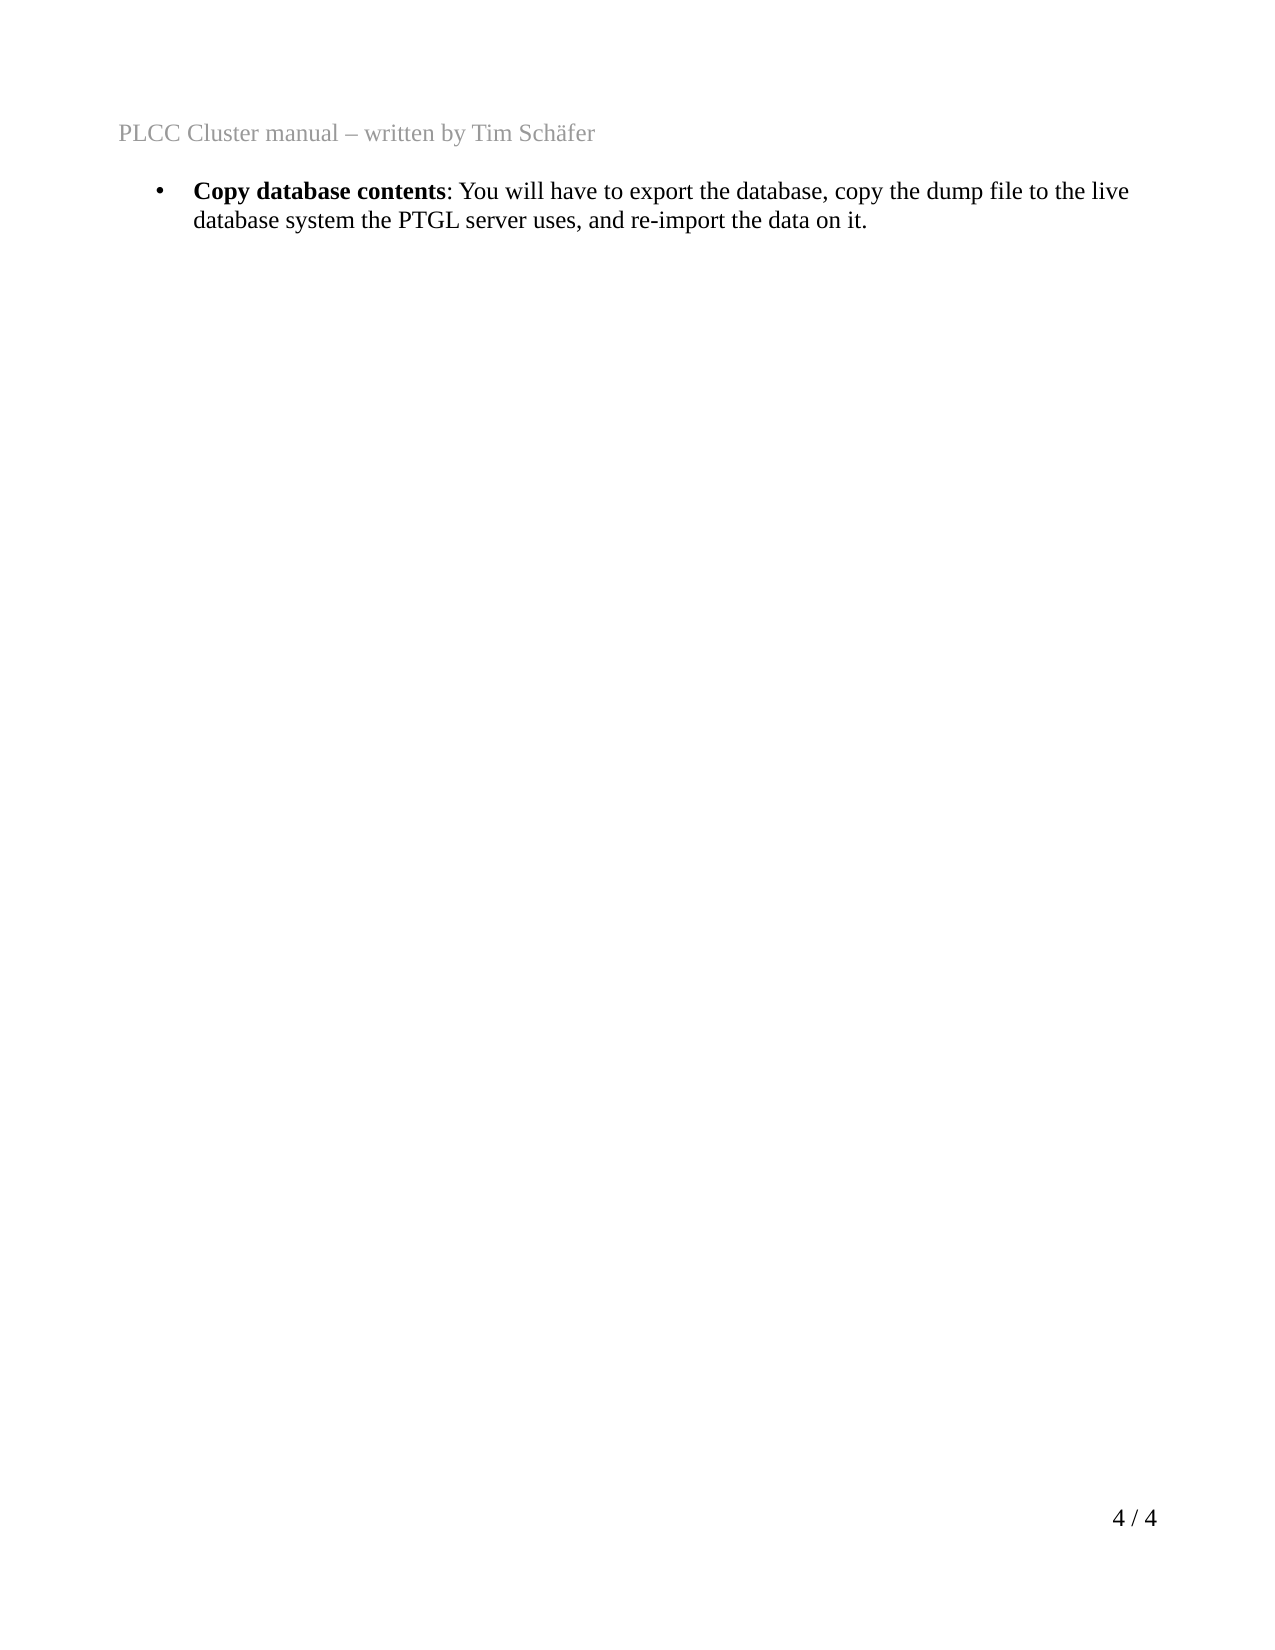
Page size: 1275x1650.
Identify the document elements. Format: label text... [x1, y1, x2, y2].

list Copy database contents: You will have to export the database, copy the dump file to the live database system the PTGL server uses, and re-import the data on it. [156, 176, 1157, 234]
